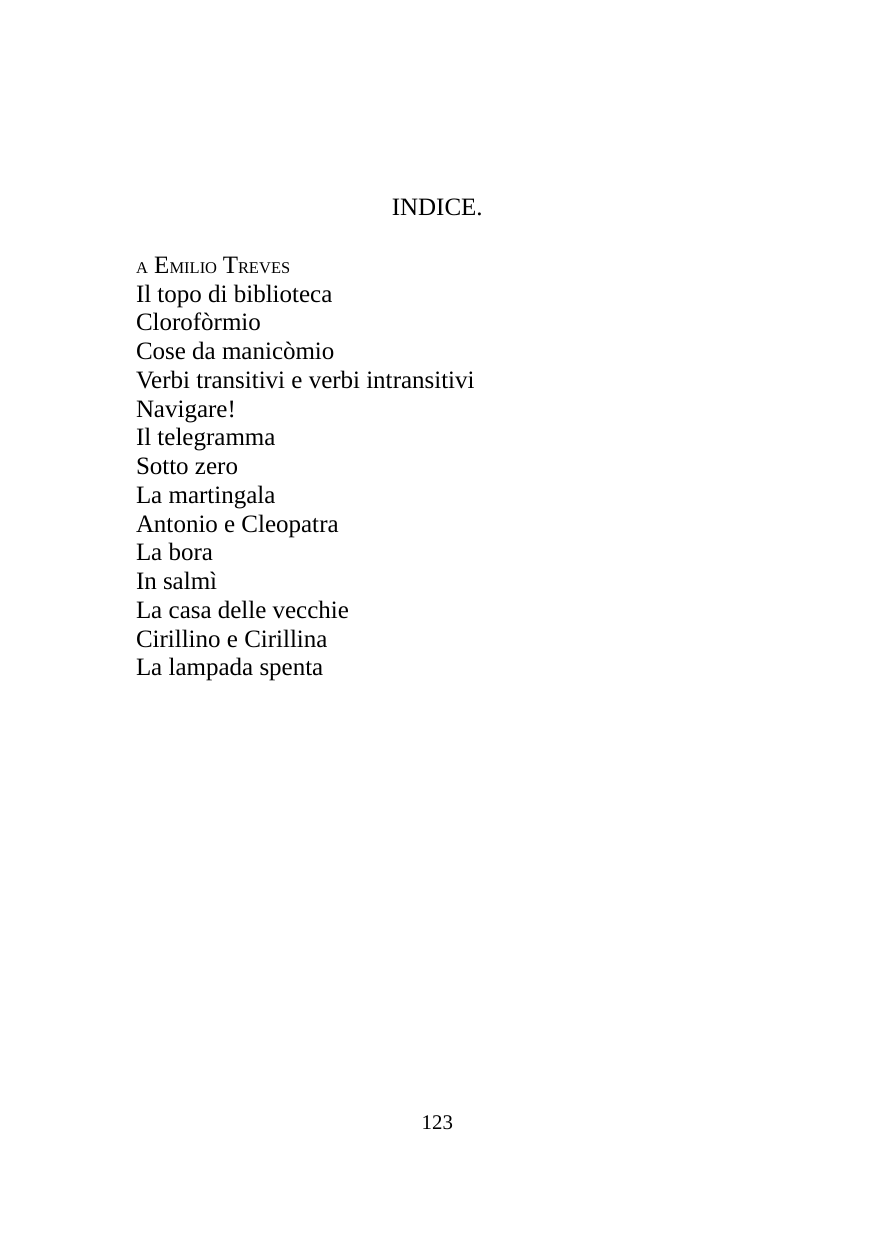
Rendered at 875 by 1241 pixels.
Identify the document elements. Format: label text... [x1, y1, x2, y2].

text Navigare! [106, 394, 768, 422]
text La lampada spenta [106, 652, 768, 681]
text Sotto zero [106, 451, 768, 480]
text La martingala [106, 480, 768, 509]
text Il telegramma [106, 422, 768, 451]
text La bora [106, 537, 768, 566]
text Cirillino e Cirillina [106, 624, 768, 652]
text Verbi transitivi e verbi intransitivi [106, 365, 768, 394]
text a Emilio Treves [106, 250, 768, 279]
text Antonio e Cleopatra [106, 509, 768, 537]
text Clorofòrmio [106, 307, 768, 336]
text In salmì [106, 566, 768, 595]
text INDICE. [106, 192, 768, 221]
text Cose da manicòmio [106, 336, 768, 365]
text Il topo di biblioteca [106, 279, 768, 307]
text La casa delle vecchie [106, 595, 768, 624]
